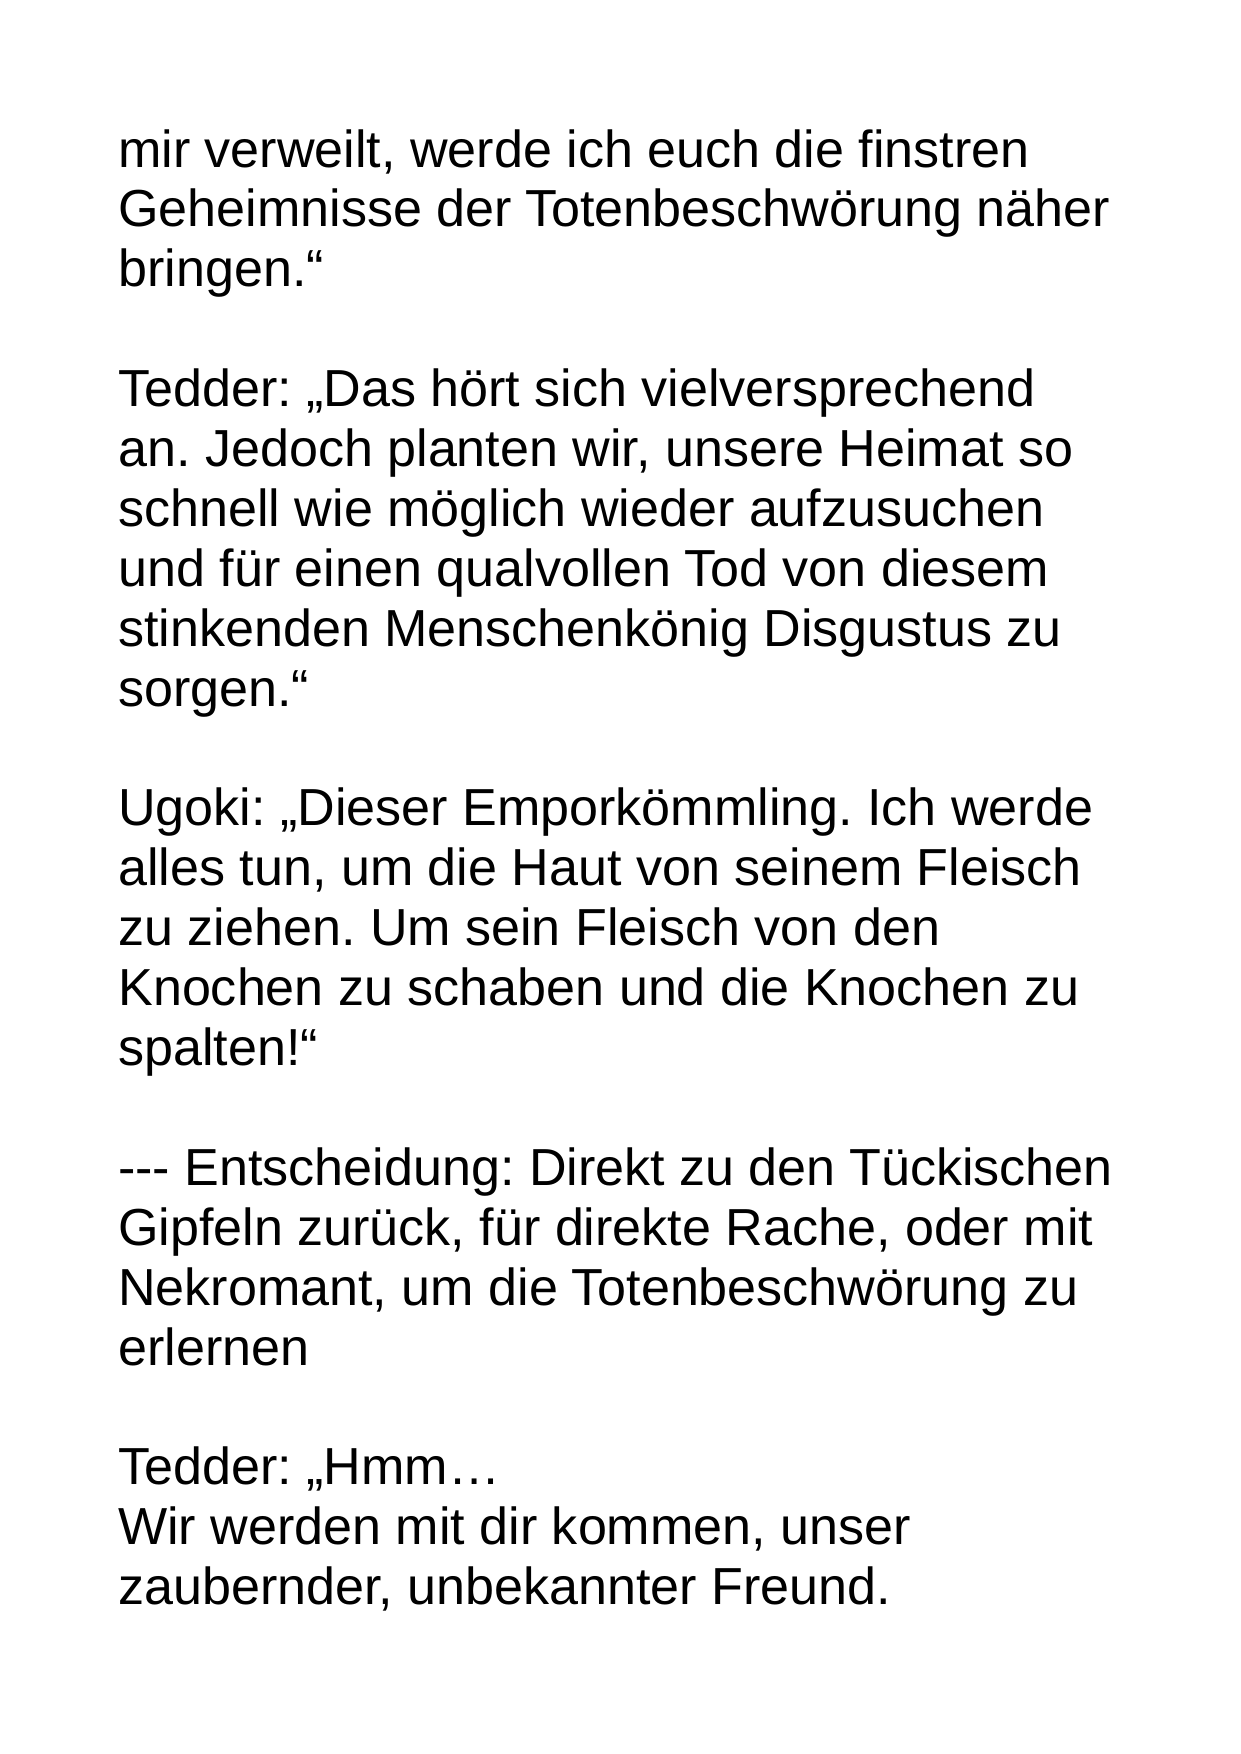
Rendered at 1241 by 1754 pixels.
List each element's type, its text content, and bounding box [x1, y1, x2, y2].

text Wir werden mit dir kommen, unser zaubernder, unbekannter Freund. [118, 1496, 1122, 1616]
text Tedder: „Das hört sich vielversprechend an. Jedoch planten wir, unsere Heimat so schnell wie möglich wieder aufzusuchen und für einen qualvollen Tod von diesem stinkenden Menschenkönig Disgustus zu sorgen.“ [118, 358, 1122, 717]
text --- Entscheidung: Direkt zu den Tückischen Gipfeln zurück, für direkte Rache, oder mit Nekromant, um die Totenbeschwörung zu erlernen [118, 1136, 1122, 1376]
text Tedder: „Hmm… [118, 1436, 1122, 1496]
text Ugoki: „Dieser Emporkömmling. Ich werde alles tun, um die Haut von seinem Fleisch zu ziehen. Um sein Fleisch von den Knochen zu schaben und die Knochen zu spalten!“ [118, 777, 1122, 1076]
text mir verweilt, werde ich euch die finstren Geheimnisse der Totenbeschwörung näher bringen.“ [118, 118, 1122, 298]
